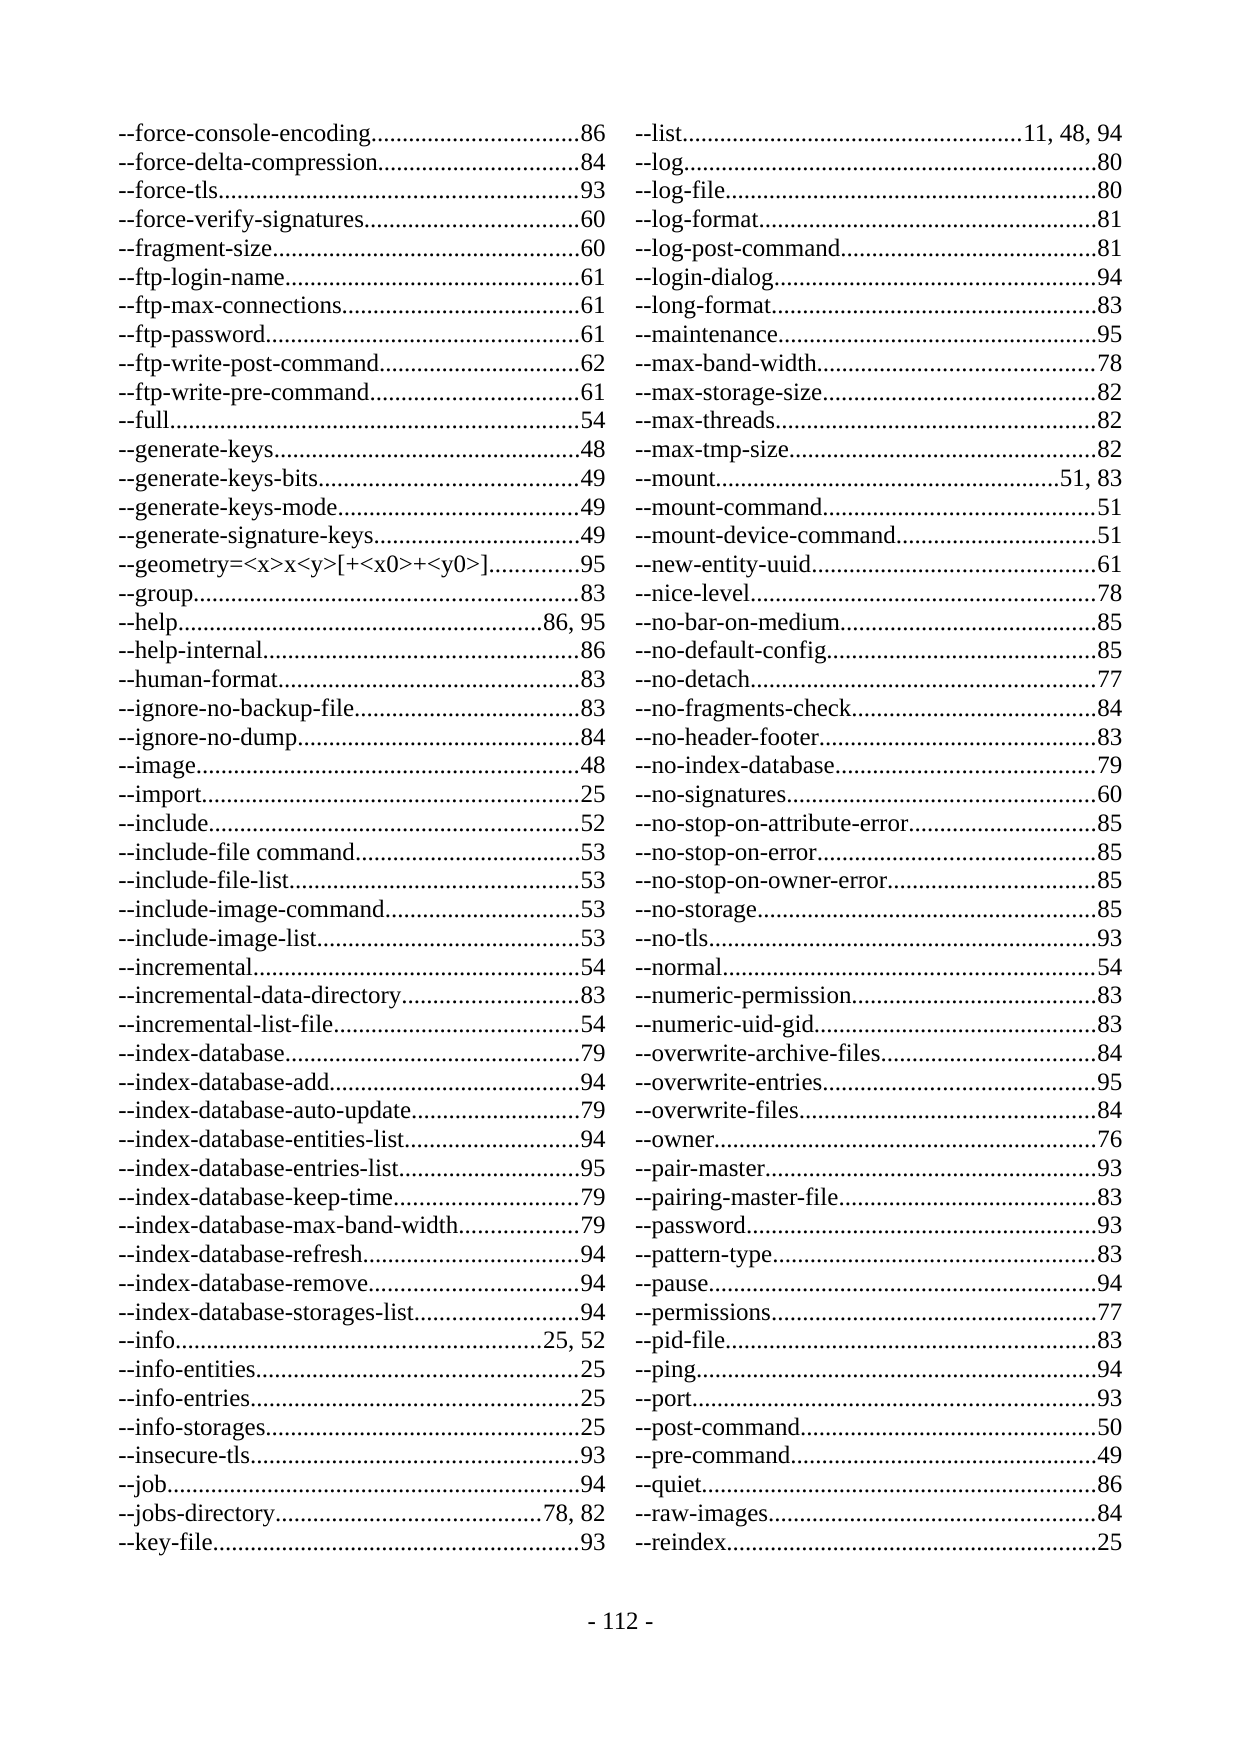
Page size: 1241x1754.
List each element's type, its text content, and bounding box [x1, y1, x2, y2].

text --no-tls 93 [635, 923, 1122, 952]
text --nice-level 78 [635, 578, 1122, 607]
text --no-fragments-check 84 [635, 693, 1122, 722]
text --log-post-command 81 [635, 233, 1122, 262]
text --index-database-entries-list 95 [118, 1153, 605, 1182]
text --no-detach 77 [635, 664, 1122, 693]
text --ftp-login-name 61 [118, 262, 605, 291]
text --fragment-size 60 [118, 233, 605, 262]
text --post-command 50 [635, 1412, 1122, 1441]
text --include-image-list 53 [118, 923, 605, 952]
text --generate-keys-bits 49 [118, 463, 605, 492]
text --overwrite-archive-files 84 [635, 1038, 1122, 1067]
text --index-database 79 [118, 1038, 605, 1067]
text --pairing-master-file 83 [635, 1182, 1122, 1211]
text --overwrite-entries 95 [635, 1067, 1122, 1096]
text --image 48 [118, 751, 605, 779]
text --no-bar-on-medium 85 [635, 607, 1122, 636]
text --index-database-keep-time 79 [118, 1182, 605, 1211]
text --help 86, 95 [118, 607, 605, 636]
text --generate-keys-mode 49 [118, 492, 605, 521]
text --no-index-database 79 [635, 751, 1122, 779]
text --log 80 [635, 147, 1122, 176]
text --password 93 [635, 1211, 1122, 1239]
text --max-storage-size 82 [635, 377, 1122, 406]
text --info-entities 25 [118, 1354, 605, 1383]
text --no-stop-on-attribute-error 85 [635, 808, 1122, 837]
text --mount-device-command 51 [635, 521, 1122, 549]
text --info-storages 25 [118, 1412, 605, 1441]
text --maintenance 95 [635, 319, 1122, 348]
text --incremental 54 [118, 952, 605, 981]
text --ignore-no-backup-file 83 [118, 693, 605, 722]
text --group 83 [118, 578, 605, 607]
text --owner 76 [635, 1124, 1122, 1153]
text --info 25, 52 [118, 1326, 605, 1354]
text --raw-images 84 [635, 1498, 1122, 1527]
text --generate-keys 48 [118, 434, 605, 463]
text --reindex 25 [635, 1527, 1122, 1556]
text --ftp-write-post-command 62 [118, 348, 605, 377]
text --port 93 [635, 1383, 1122, 1412]
text --ftp-max-connections 61 [118, 291, 605, 319]
text --ignore-no-dump 84 [118, 722, 605, 751]
text --index-database-max-band-width 79 [118, 1211, 605, 1239]
text --new-entity-uuid 61 [635, 549, 1122, 578]
text --no-storage 85 [635, 894, 1122, 923]
text --include-file command 53 [118, 837, 605, 866]
text --include 52 [118, 808, 605, 837]
text --pause 94 [635, 1268, 1122, 1297]
text --no-signatures 60 [635, 779, 1122, 808]
text --ftp-write-pre-command 61 [118, 377, 605, 406]
text --geometry=<x>x<y>[+<x0>+<y0>] 95 [118, 549, 605, 578]
text --index-database-storages-list 94 [118, 1297, 605, 1326]
text --no-header-footer 83 [635, 722, 1122, 751]
text --info-entries 25 [118, 1383, 605, 1412]
text --force-tls 93 [118, 176, 605, 204]
text --normal 54 [635, 952, 1122, 981]
text --include-image-command 53 [118, 894, 605, 923]
text --ftp-password 61 [118, 319, 605, 348]
text --numeric-uid-gid 83 [635, 1009, 1122, 1038]
text --incremental-data-directory 83 [118, 981, 605, 1009]
text --pre-command 49 [635, 1441, 1122, 1469]
text --max-band-width 78 [635, 348, 1122, 377]
text --no-stop-on-owner-error 85 [635, 866, 1122, 894]
text --overwrite-files 84 [635, 1096, 1122, 1124]
text --no-stop-on-error 85 [635, 837, 1122, 866]
text --permissions 77 [635, 1297, 1122, 1326]
text --pair-master 93 [635, 1153, 1122, 1182]
text --force-console-encoding 86 [118, 118, 605, 147]
text --force-verify-signatures 60 [118, 204, 605, 233]
text --index-database-refresh 94 [118, 1239, 605, 1268]
text --pattern-type 83 [635, 1239, 1122, 1268]
text --log-file 80 [635, 176, 1122, 204]
text --generate-signature-keys 49 [118, 521, 605, 549]
text --force-delta-compression 84 [118, 147, 605, 176]
text --mount-command 51 [635, 492, 1122, 521]
text --human-format 83 [118, 664, 605, 693]
text --job 94 [118, 1469, 605, 1498]
text --help-internal 86 [118, 636, 605, 664]
text --import 25 [118, 779, 605, 808]
text --index-database-entities-list 94 [118, 1124, 605, 1153]
text --jobs-directory 78, 82 [118, 1498, 605, 1527]
text --mount 51, 83 [635, 463, 1122, 492]
text --index-database-remove 94 [118, 1268, 605, 1297]
text --index-database-auto-update 79 [118, 1096, 605, 1124]
text --list 11, 48, 94 [635, 118, 1122, 147]
text --key-file 93 [118, 1527, 605, 1556]
text --index-database-add 94 [118, 1067, 605, 1096]
text --login-dialog 94 [635, 262, 1122, 291]
text --insecure-tls 93 [118, 1441, 605, 1469]
text --max-threads 82 [635, 406, 1122, 434]
text --include-file-list 53 [118, 866, 605, 894]
text --long-format 83 [635, 291, 1122, 319]
text --quiet 86 [635, 1469, 1122, 1498]
text --incremental-list-file 54 [118, 1009, 605, 1038]
text --pid-file 83 [635, 1326, 1122, 1354]
text --full 54 [118, 406, 605, 434]
text --log-format 81 [635, 204, 1122, 233]
text --max-tmp-size 82 [635, 434, 1122, 463]
text --ping 94 [635, 1354, 1122, 1383]
text --numeric-permission 83 [635, 981, 1122, 1009]
text --no-default-config 85 [635, 636, 1122, 664]
